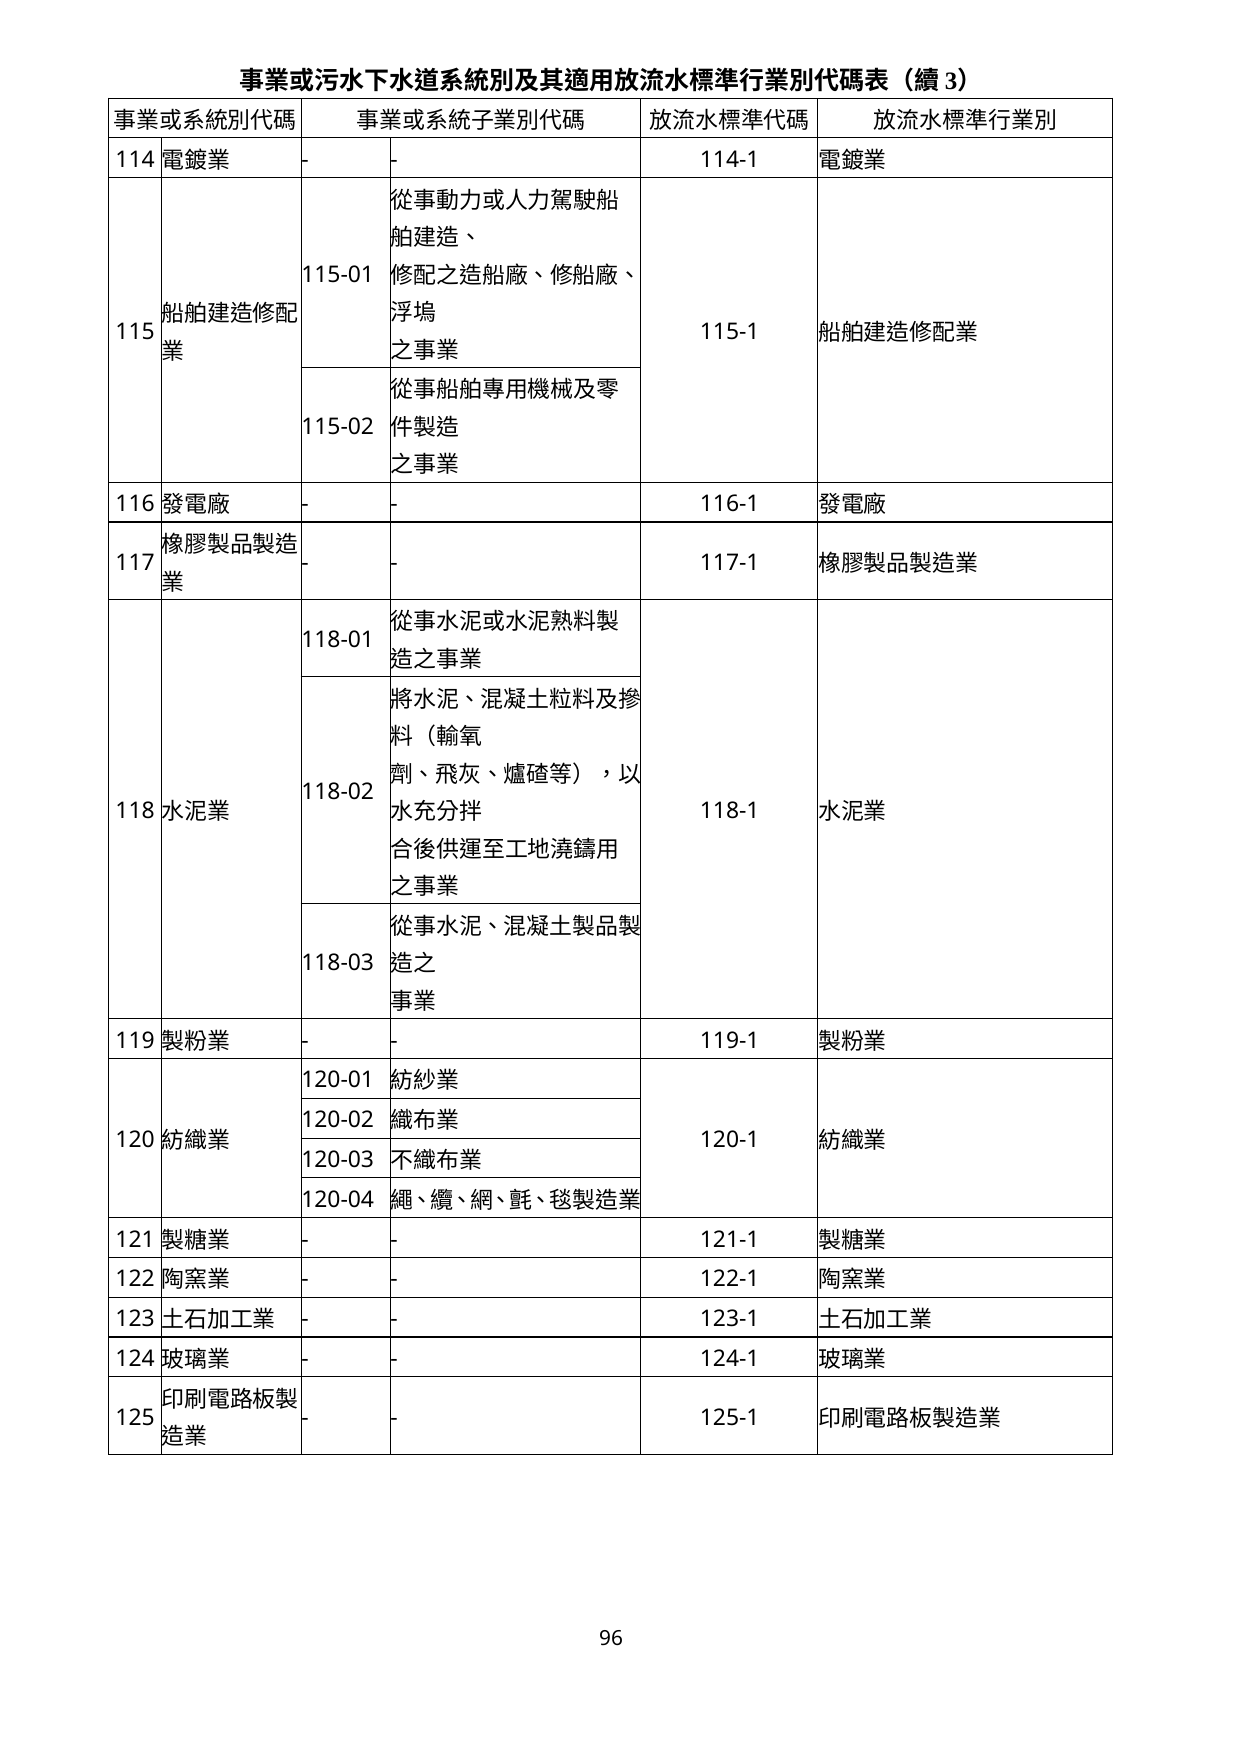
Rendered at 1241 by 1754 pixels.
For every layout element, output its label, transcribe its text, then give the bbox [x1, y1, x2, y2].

table_cell - [302, 483, 390, 521]
table_cell 117 [109, 523, 161, 599]
table_cell 120-02 [302, 1099, 390, 1137]
table_cell 124 [109, 1338, 161, 1376]
table_cell - [302, 1377, 390, 1453]
table_cell 120 [109, 1059, 161, 1217]
table_cell 120-04 [302, 1178, 390, 1217]
table_cell 125 [109, 1377, 161, 1453]
table_cell - [391, 138, 640, 177]
table_cell - [302, 1298, 390, 1336]
table_cell 製糖業 [818, 1218, 1112, 1257]
table_cell - [391, 1338, 640, 1376]
table_cell 122-1 [641, 1258, 817, 1297]
table_cell 120-1 [641, 1059, 817, 1217]
table_cell 船舶建造修配業 [162, 178, 301, 482]
table_cell 115 [109, 178, 161, 482]
table_cell 121-1 [641, 1218, 817, 1257]
text 事業或污水下水道系統別及其適用放流水標準行業別代碼表（續3） [169, 60, 1053, 97]
table_cell 118-02 [302, 677, 390, 903]
table_cell 繩、纜、網、氈、毯製造業 [391, 1178, 640, 1217]
table_cell - [302, 1258, 390, 1297]
table_cell 製粉業 [818, 1019, 1112, 1058]
table_cell 119 [109, 1019, 161, 1058]
table_cell 印刷電路板製造業 [818, 1377, 1112, 1453]
table_cell - [302, 523, 390, 599]
table_cell 橡膠製品製造業 [818, 523, 1112, 599]
table_cell 118-01 [302, 600, 390, 676]
table_cell 116 [109, 483, 161, 521]
table_cell 117-1 [641, 523, 817, 599]
table_cell - [391, 1258, 640, 1297]
table_cell 123-1 [641, 1298, 817, 1336]
table_cell 121 [109, 1218, 161, 1257]
table_cell - [302, 1338, 390, 1376]
table_cell - [391, 483, 640, 521]
table_cell - [391, 1218, 640, 1257]
table_header 放流水標準行業別 [818, 99, 1112, 137]
table_header 放流水標準代碼 [641, 99, 817, 137]
table_cell 124-1 [641, 1338, 817, 1376]
table_cell 發電廠 [818, 483, 1112, 521]
table_header 事業或系統子業別代碼 [302, 99, 640, 137]
table_cell 水泥業 [818, 600, 1112, 1018]
table_cell - [391, 1298, 640, 1336]
table_cell 陶窯業 [818, 1258, 1112, 1297]
table_cell 發電廠 [162, 483, 301, 521]
table_cell - [302, 1218, 390, 1257]
table_cell 120-01 [302, 1059, 390, 1098]
table_cell 115-01 [302, 178, 390, 367]
table_cell 118 [109, 600, 161, 1018]
table_cell - [302, 1019, 390, 1058]
table_cell 從事水泥或水泥熟料製造之事業 [391, 600, 640, 676]
table_cell 118-03 [302, 904, 390, 1018]
table_cell 從事動力或人力駕駛船舶建造、 修配之造船廠、修船廠、浮塢 之事業 [391, 178, 640, 367]
table_cell 115-1 [641, 178, 817, 482]
table_cell 紡紗業 [391, 1059, 640, 1098]
table_cell 116-1 [641, 483, 817, 521]
table_cell 陶窯業 [162, 1258, 301, 1297]
table_cell 123 [109, 1298, 161, 1336]
table_cell 橡膠製品製造業 [162, 523, 301, 599]
table_cell 114 [109, 138, 161, 177]
table_cell - [391, 1019, 640, 1058]
table_cell 電鍍業 [162, 138, 301, 177]
table_cell - [391, 523, 640, 599]
table_cell 115-02 [302, 368, 390, 482]
table_cell 122 [109, 1258, 161, 1297]
table_cell 船舶建造修配業 [818, 178, 1112, 482]
table_cell 水泥業 [162, 600, 301, 1018]
table_cell 不織布業 [391, 1139, 640, 1177]
table_cell - [302, 138, 390, 177]
table_cell 118-1 [641, 600, 817, 1018]
table_cell 114-1 [641, 138, 817, 177]
table_cell 織布業 [391, 1099, 640, 1137]
table_cell 紡織業 [818, 1059, 1112, 1217]
table_cell 紡織業 [162, 1059, 301, 1217]
table_cell 土石加工業 [818, 1298, 1112, 1336]
table_cell 土石加工業 [162, 1298, 301, 1336]
table_cell 製糖業 [162, 1218, 301, 1257]
table_cell 電鍍業 [818, 138, 1112, 177]
table_cell 119-1 [641, 1019, 817, 1058]
table_cell 製粉業 [162, 1019, 301, 1058]
table_cell 從事水泥、混凝土製品製造之 事業 [391, 904, 640, 1018]
table_cell 玻璃業 [162, 1338, 301, 1376]
table_cell 從事船舶專用機械及零件製造 之事業 [391, 368, 640, 482]
table_cell 印刷電路板製造業 [162, 1377, 301, 1453]
table_cell 將水泥、混凝土粒料及摻料（輸氧 劑、飛灰、爐碴等），以水充分拌 合後供運至工地澆鑄用之事業 [391, 677, 640, 903]
table_cell 120-03 [302, 1139, 390, 1177]
table_cell 玻璃業 [818, 1338, 1112, 1376]
table_cell - [391, 1377, 640, 1453]
table_cell 125-1 [641, 1377, 817, 1453]
table_header 事業或系統別代碼 [109, 99, 301, 137]
